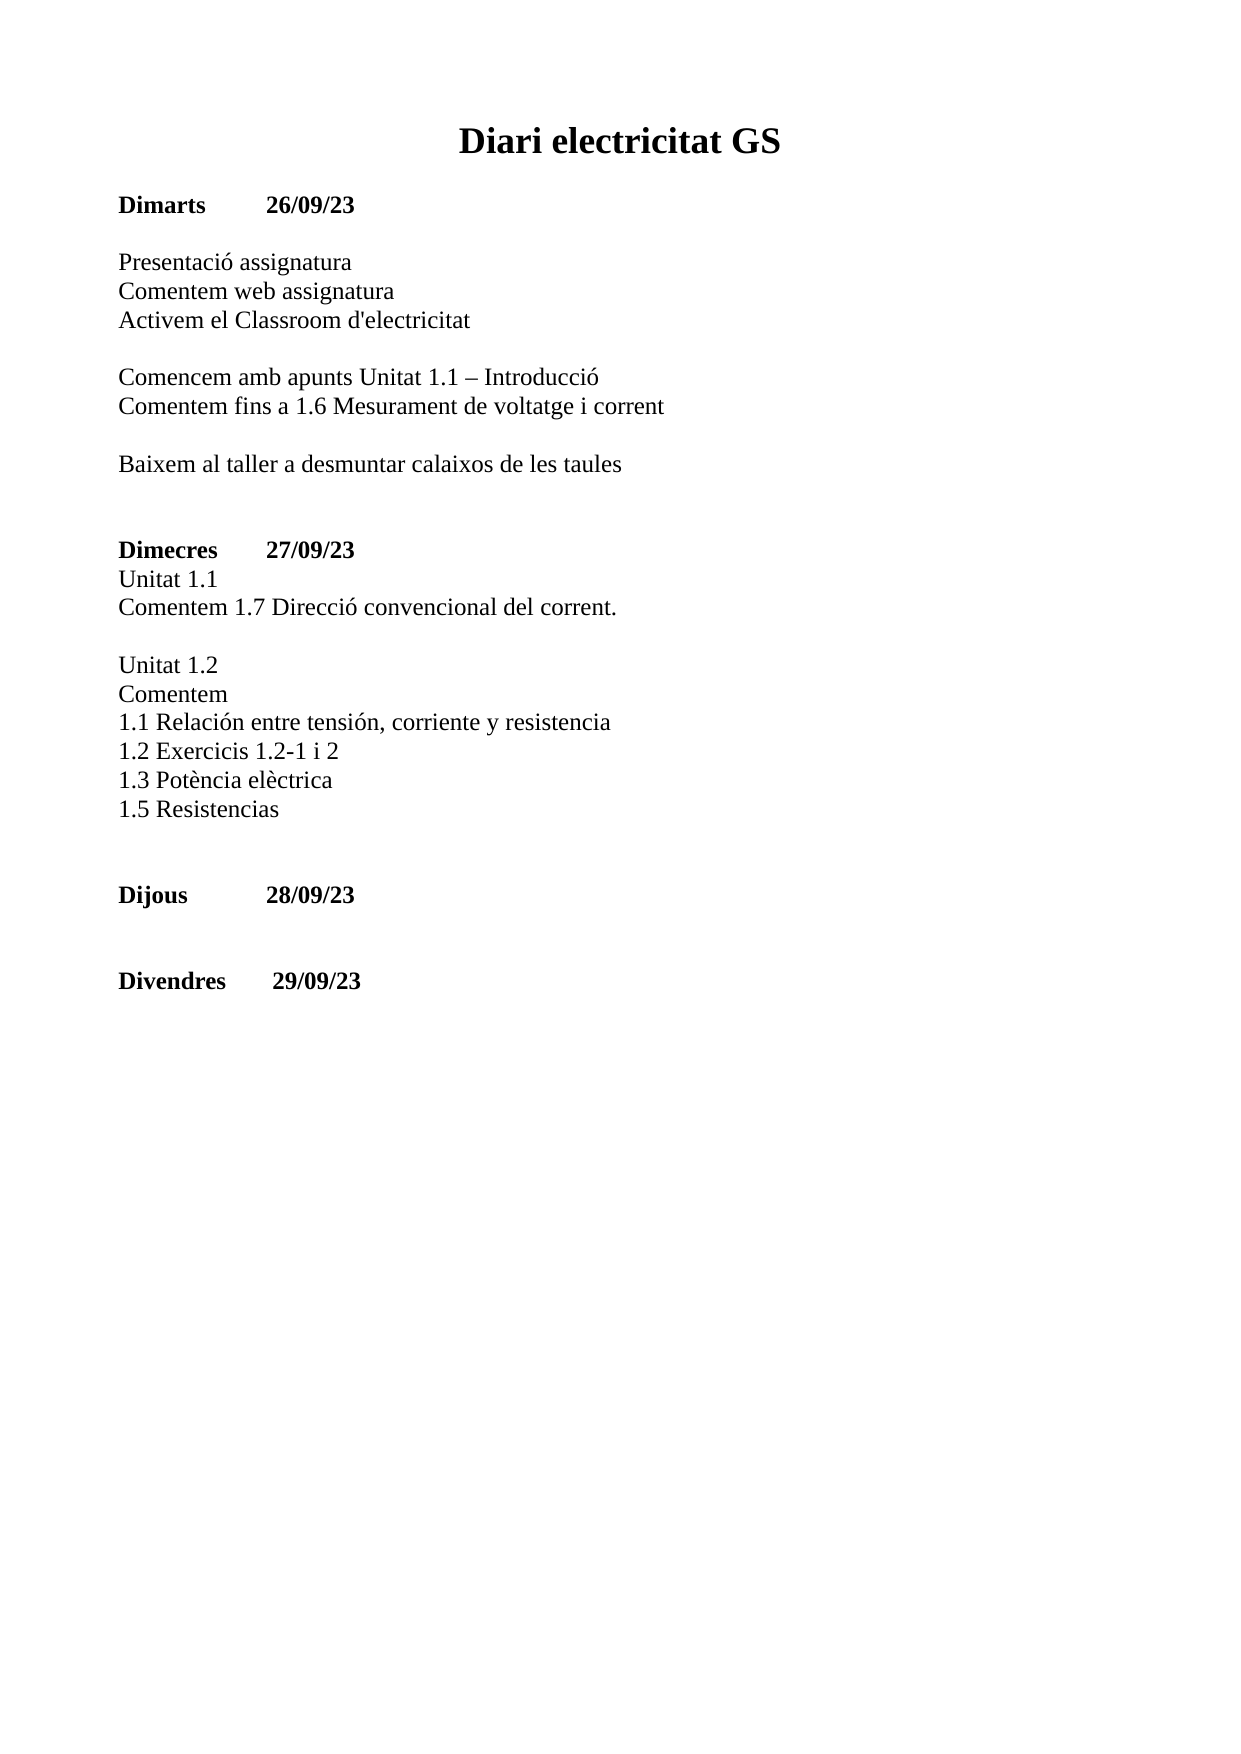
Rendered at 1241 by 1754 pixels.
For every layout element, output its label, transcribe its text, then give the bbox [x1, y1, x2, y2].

text Comentem fins a 1.6 Mesurament de voltatge i corrent [118, 391, 1122, 420]
text 1.1 Relación entre tensión, corriente y resistencia [118, 707, 1122, 736]
text Comentem 1.7 Direcció convencional del corrent. [118, 592, 1122, 621]
text Dijous 28/09/23 [118, 880, 1122, 909]
text Comentem web assignatura [118, 276, 1122, 305]
text Dimecres 27/09/23 [118, 535, 1122, 564]
text Dimarts 26/09/23 [118, 190, 1122, 219]
text 1.2 Exercicis 1.2-1 i 2 [118, 736, 1122, 765]
text Unitat 1.2 [118, 650, 1122, 679]
text Comencem amb apunts Unitat 1.1 – Introducció [118, 362, 1122, 391]
text Baixem al taller a desmuntar calaixos de les taules [118, 449, 1122, 477]
text 1.5 Resistencias [118, 794, 1122, 822]
text Unitat 1.1 [118, 564, 1122, 592]
text Presentació assignatura [118, 247, 1122, 276]
text Divendres 29/09/23 [118, 966, 1122, 995]
text 1.3 Potència elèctrica [118, 765, 1122, 794]
text Comentem [118, 679, 1122, 707]
text Activem el Classroom d'electricitat [118, 305, 1122, 334]
text Diari electricitat GS [118, 118, 1122, 161]
